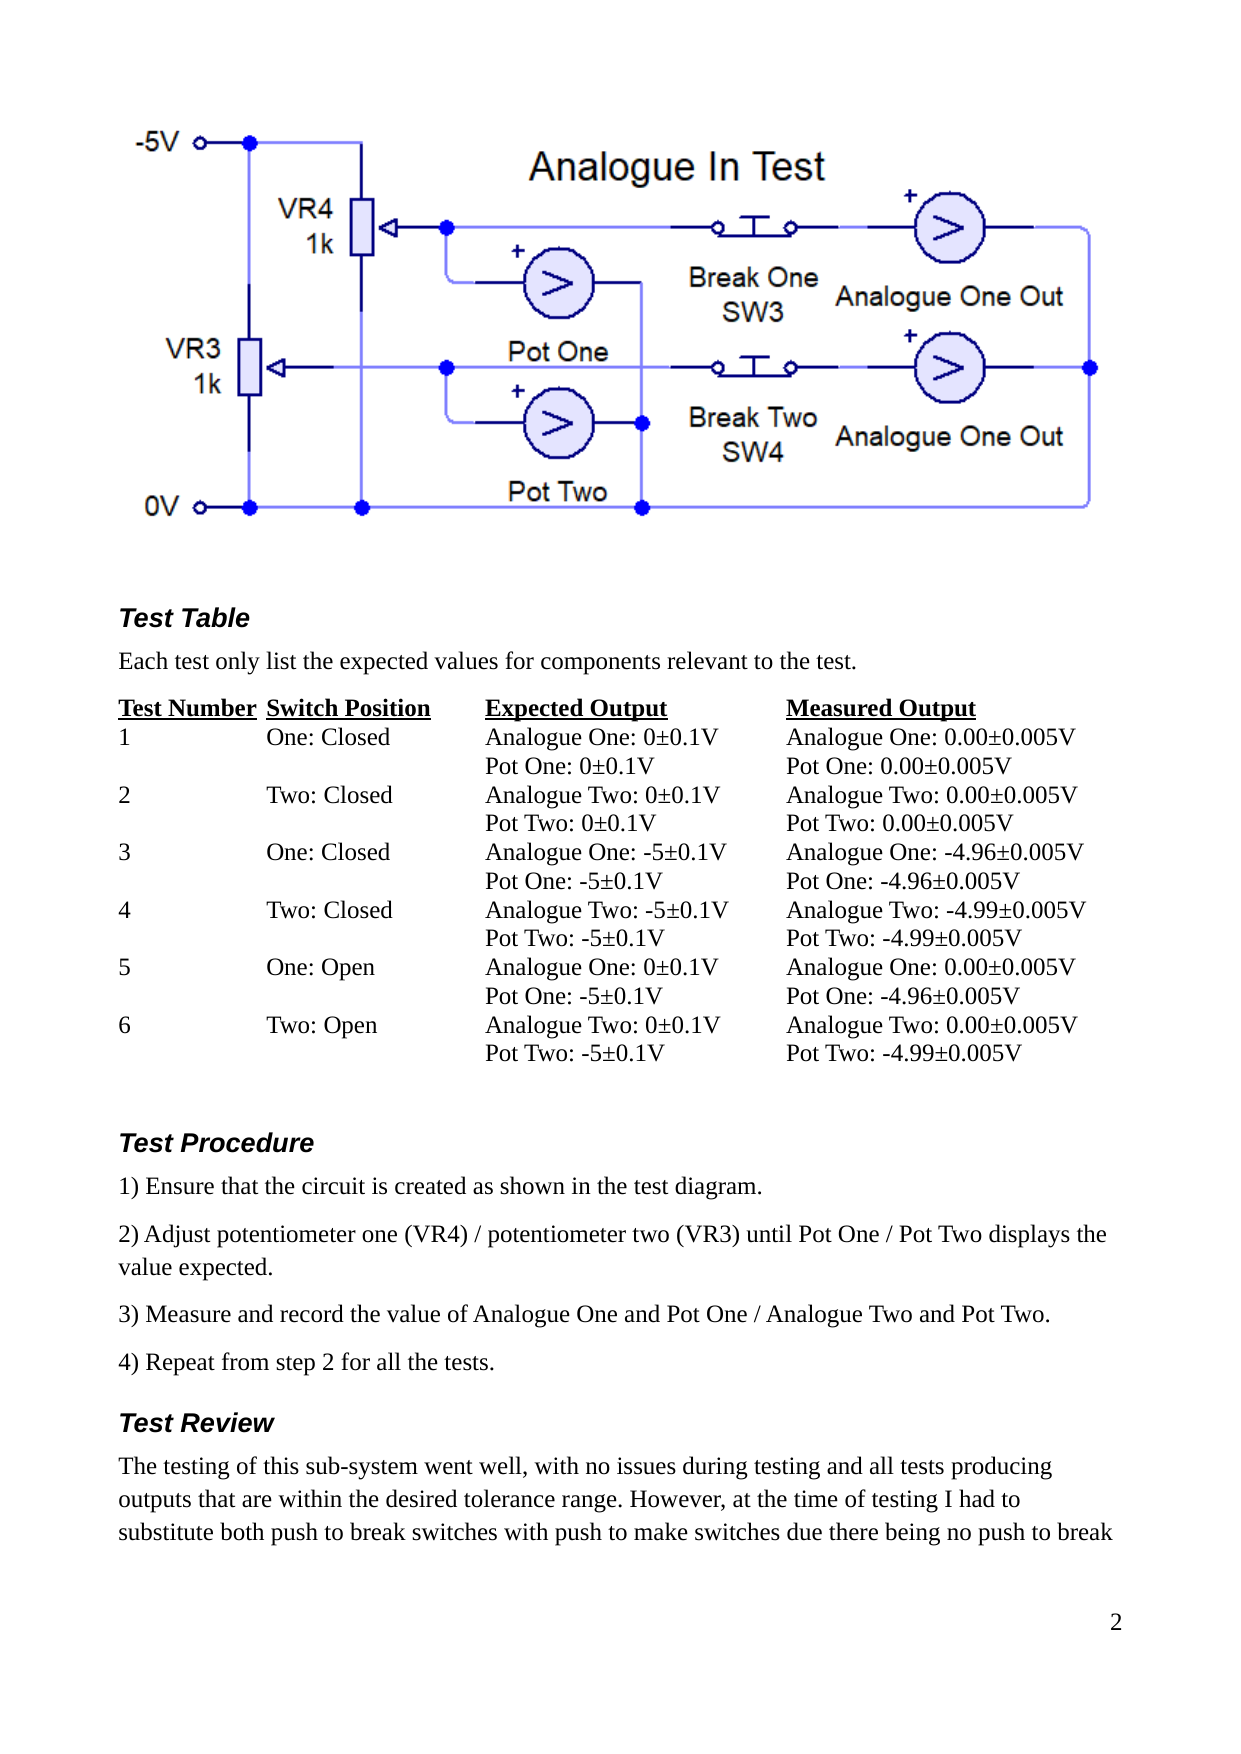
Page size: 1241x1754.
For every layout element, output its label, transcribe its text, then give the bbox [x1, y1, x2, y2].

table_cell Two: Open [266, 1010, 485, 1067]
table_cell Two: Closed [266, 780, 485, 837]
table_header Expected Output [485, 694, 786, 722]
subtitle Test Review [118, 1407, 1122, 1438]
subtitle Test Table [118, 602, 1122, 633]
text 3) Measure and record the value of Analogue One and Pot One / Analogue Two and Pot Two. [118, 1299, 1122, 1328]
table_cell Two: Closed [266, 895, 485, 952]
table_cell One: Closed [266, 722, 485, 780]
text 4) Repeat from step 2 for all the tests. [118, 1347, 1122, 1376]
table_cell Analogue Two: 0±0.1V Pot Two: 0±0.1V [485, 780, 786, 837]
text 1) Ensure that the circuit is created as shown in the test diagram. [118, 1171, 1122, 1200]
table_cell Analogue Two: 0.00±0.005V Pot Two: 0.00±0.005V [786, 780, 1122, 837]
picture [118, 118, 1123, 538]
subtitle Test Procedure [118, 1127, 1122, 1159]
table_cell Analogue One: -4.96±0.005V Pot One: -4.96±0.005V [786, 837, 1122, 895]
table_header Test Number [118, 694, 266, 722]
text 2) Adjust potentiometer one (VR4) / potentiometer two (VR3) until Pot One / Pot Two displays the value expected. [118, 1219, 1122, 1281]
table_cell Analogue One: 0.00±0.005V Pot One: 0.00±0.005V [786, 722, 1122, 780]
table_cell 2 [118, 780, 266, 837]
table_cell 3 [118, 837, 266, 895]
table_cell Analogue One: -5±0.1V Pot One: -5±0.1V [485, 837, 786, 895]
table_header Measured Output [786, 694, 1122, 722]
text Each test only list the expected values for components relevant to the test. [118, 646, 1122, 675]
table_cell Analogue One: 0±0.1V Pot One: -5±0.1V [485, 952, 786, 1010]
table_cell One: Closed [266, 837, 485, 895]
table_cell 1 [118, 722, 266, 780]
table_cell Analogue Two: -5±0.1V Pot Two: -5±0.1V [485, 895, 786, 952]
table_cell Analogue Two: -4.99±0.005V Pot Two: -4.99±0.005V [786, 895, 1122, 952]
table_header Switch Position [266, 694, 485, 722]
table_cell Analogue Two: 0.00±0.005V Pot Two: -4.99±0.005V [786, 1010, 1122, 1067]
table_cell 5 [118, 952, 266, 1010]
table_cell 4 [118, 895, 266, 952]
text The testing of this sub-system went well, with no issues during testing and all tests producing outputs that are within the desired tolerance range. However, at the time of testing I had to substitute both push to break switches with push to make switches due there being no push to break [118, 1451, 1122, 1546]
table_cell Analogue Two: 0±0.1V Pot Two: -5±0.1V [485, 1010, 786, 1067]
table_cell Analogue One: 0±0.1V Pot One: 0±0.1V [485, 722, 786, 780]
table_cell 6 [118, 1010, 266, 1067]
table_cell One: Open [266, 952, 485, 1010]
table_cell Analogue One: 0.00±0.005V Pot One: -4.96±0.005V [786, 952, 1122, 1010]
